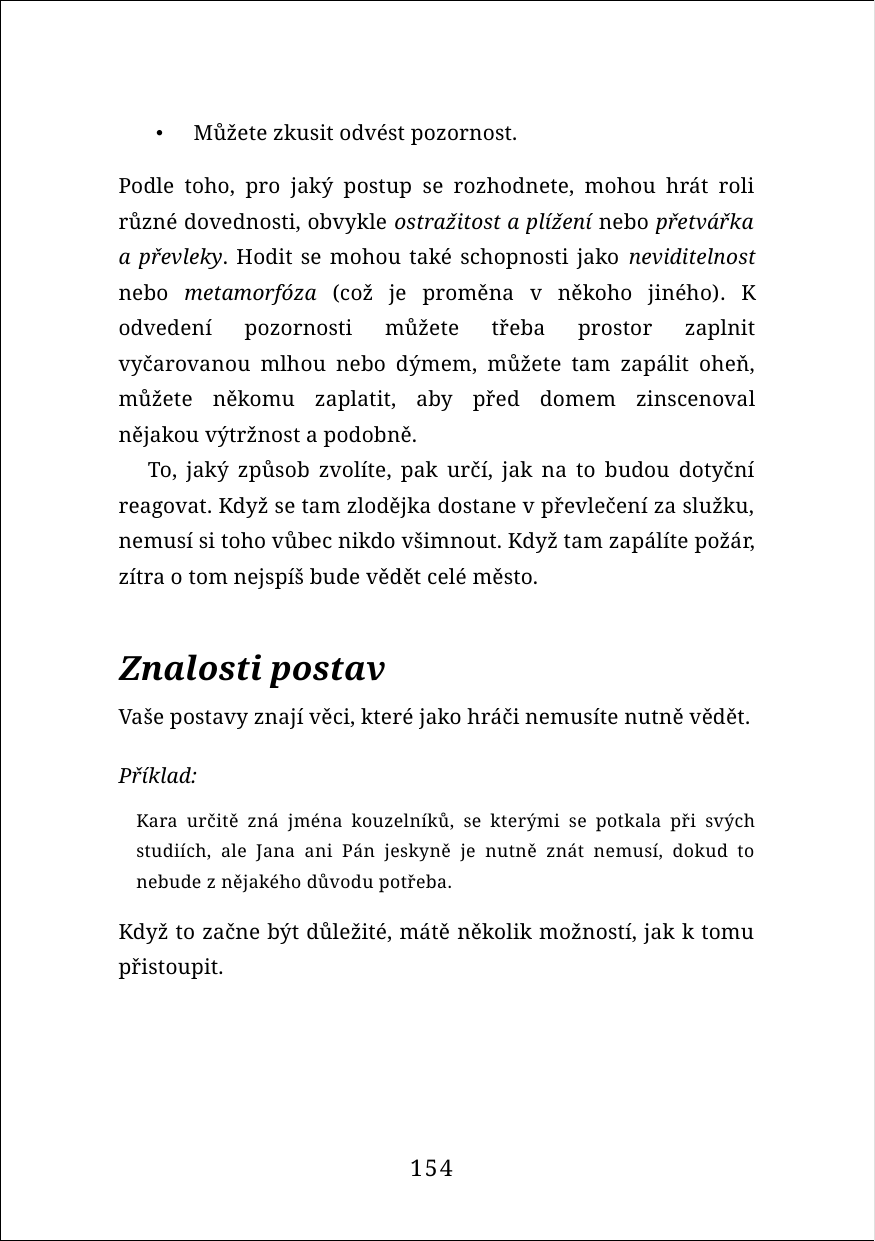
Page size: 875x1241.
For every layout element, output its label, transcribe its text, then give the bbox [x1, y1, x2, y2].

text Podle toho, pro jaký postup se rozhodnete, mohou hrát roli různé dovednosti, obvykle ostražitost a plížení nebo přetvářka a převleky. Hodit se mohou také schopnosti jako neviditelnost nebo metamorfóza (což je proměna v někoho jiného). K odvedení pozornosti můžete třeba prostor zaplnit vyčarovanou mlhou nebo dýmem, můžete tam zapálit oheň, můžete někomu zaplatit, aby před domem zinscenoval nějakou výtržnost a podobně. To, jaký způsob zvolíte, pak určí, jak na to budou dotyční reagovat. Když se tam zlodějka dostane v převlečení za služku, nemusí si toho vůbec nikdo všimnout. Když tam zapálíte požár, zítra o tom nejspíš bude vědět celé město. [118, 171, 756, 591]
text Když to začne být důležité, mátě několik možností, jak k tomu přistoupit. [118, 917, 756, 981]
text Příklad: [118, 761, 756, 790]
subtitle Znalosti postav [118, 645, 756, 690]
text Vaše postavy znají věci, které jako hráči nemusíte nutně vědět. [118, 702, 756, 731]
list Můžete zkusit odvést pozornost. [156, 118, 756, 147]
text Kara určitě zná jména kouzelníků, se kterými se potkala při svých studiích, ale Jana ani Pán jeskyně je nutně znát nemusí, dokud to nebude z nějakého důvodu potřeba. [136, 809, 756, 893]
